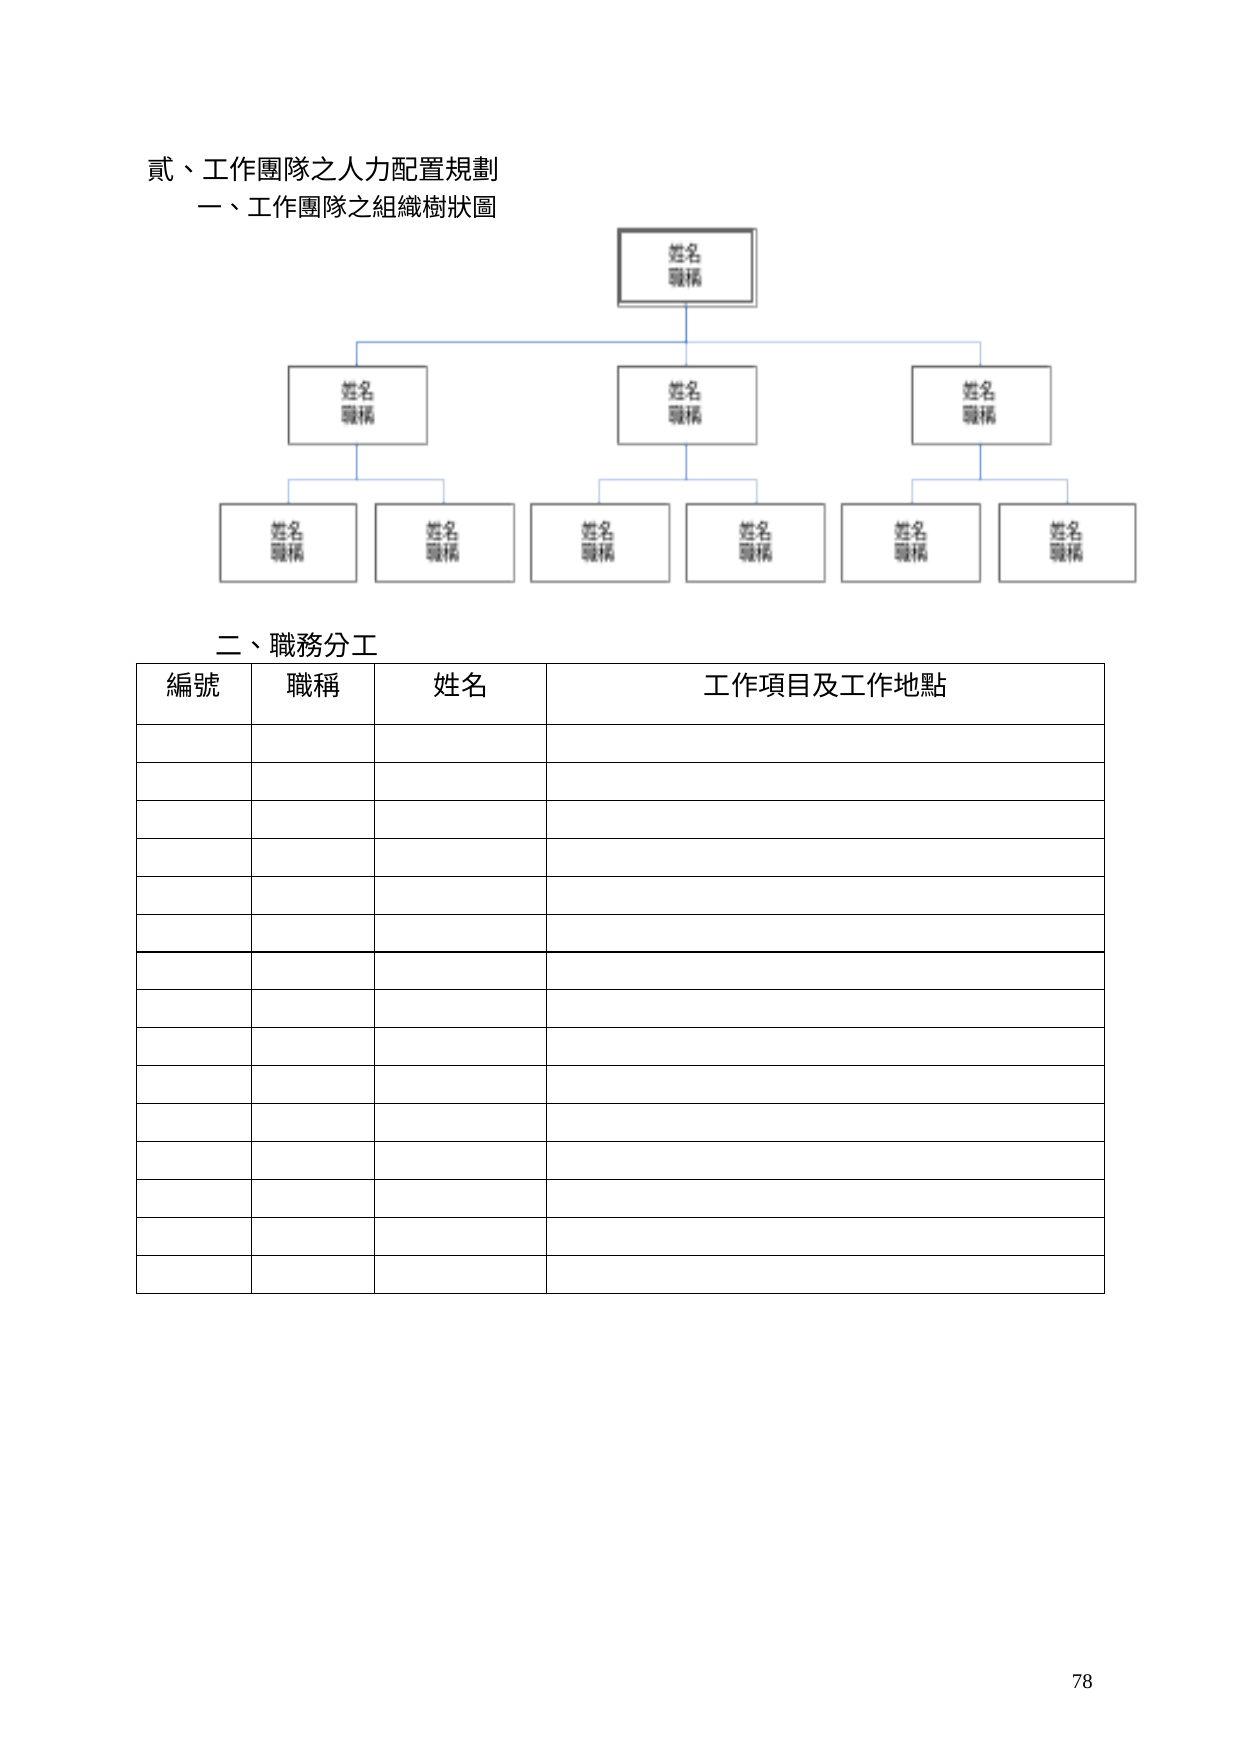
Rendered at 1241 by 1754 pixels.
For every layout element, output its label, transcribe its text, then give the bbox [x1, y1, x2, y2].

table_header 職稱 [252, 664, 374, 724]
table_cell [252, 953, 374, 989]
table_cell [137, 877, 251, 913]
table_cell [547, 915, 1104, 951]
table_cell [547, 1218, 1104, 1255]
table_cell [375, 877, 546, 913]
text 一、工作團隊之組織樹狀圖 [198, 187, 1092, 223]
table_cell [375, 763, 546, 800]
table_cell [137, 990, 251, 1027]
table_cell [137, 953, 251, 989]
table_cell [252, 1028, 374, 1065]
table_cell [137, 1142, 251, 1179]
table_cell [137, 1104, 251, 1141]
table_cell [375, 1066, 546, 1103]
table_cell [375, 1218, 546, 1255]
table_cell [375, 801, 546, 838]
table_cell [547, 990, 1104, 1027]
table_header 工作項目及工作地點 [547, 664, 1104, 724]
table_cell [252, 763, 374, 800]
table_cell [547, 839, 1104, 876]
table_cell [252, 1218, 374, 1255]
table_cell [137, 801, 251, 838]
table_cell [252, 1142, 374, 1179]
text 貳、工作團隊之人力配置規劃 [148, 148, 1092, 187]
table_cell [547, 1028, 1104, 1065]
table_cell [137, 725, 251, 762]
table_cell [252, 877, 374, 913]
table_cell [375, 725, 546, 762]
table_cell [375, 1142, 546, 1179]
table_cell [252, 839, 374, 876]
table_cell [547, 1256, 1104, 1293]
table_cell [252, 990, 374, 1027]
table_cell [252, 801, 374, 838]
table_cell [547, 953, 1104, 989]
table_cell [137, 915, 251, 951]
table_cell [137, 763, 251, 800]
table_cell [252, 1104, 374, 1141]
table_header 姓名 [375, 664, 546, 724]
table_cell [137, 1218, 251, 1255]
table_cell [375, 1104, 546, 1141]
text 二、職務分工 [215, 624, 1092, 663]
table_cell [547, 1066, 1104, 1103]
table_cell [137, 1256, 251, 1293]
table_cell [375, 1256, 546, 1293]
table_cell [375, 990, 546, 1027]
table_cell [375, 953, 546, 989]
table_cell [547, 1142, 1104, 1179]
table_cell [137, 1180, 251, 1217]
table_cell [375, 1180, 546, 1217]
table_cell [547, 725, 1104, 762]
table_cell [252, 915, 374, 951]
table_cell [137, 839, 251, 876]
table_cell [252, 1180, 374, 1217]
table_cell [375, 915, 546, 951]
table_cell [252, 1256, 374, 1293]
table_cell [252, 1066, 374, 1103]
table_cell [547, 801, 1104, 838]
table_header 編號 [137, 664, 251, 724]
table_cell [547, 1104, 1104, 1141]
table_cell [547, 1180, 1104, 1217]
table_cell [137, 1028, 251, 1065]
table_cell [547, 877, 1104, 913]
table_cell [375, 839, 546, 876]
table_cell [547, 763, 1104, 800]
table_cell [375, 1028, 546, 1065]
table_cell [137, 1066, 251, 1103]
table_cell [252, 725, 374, 762]
